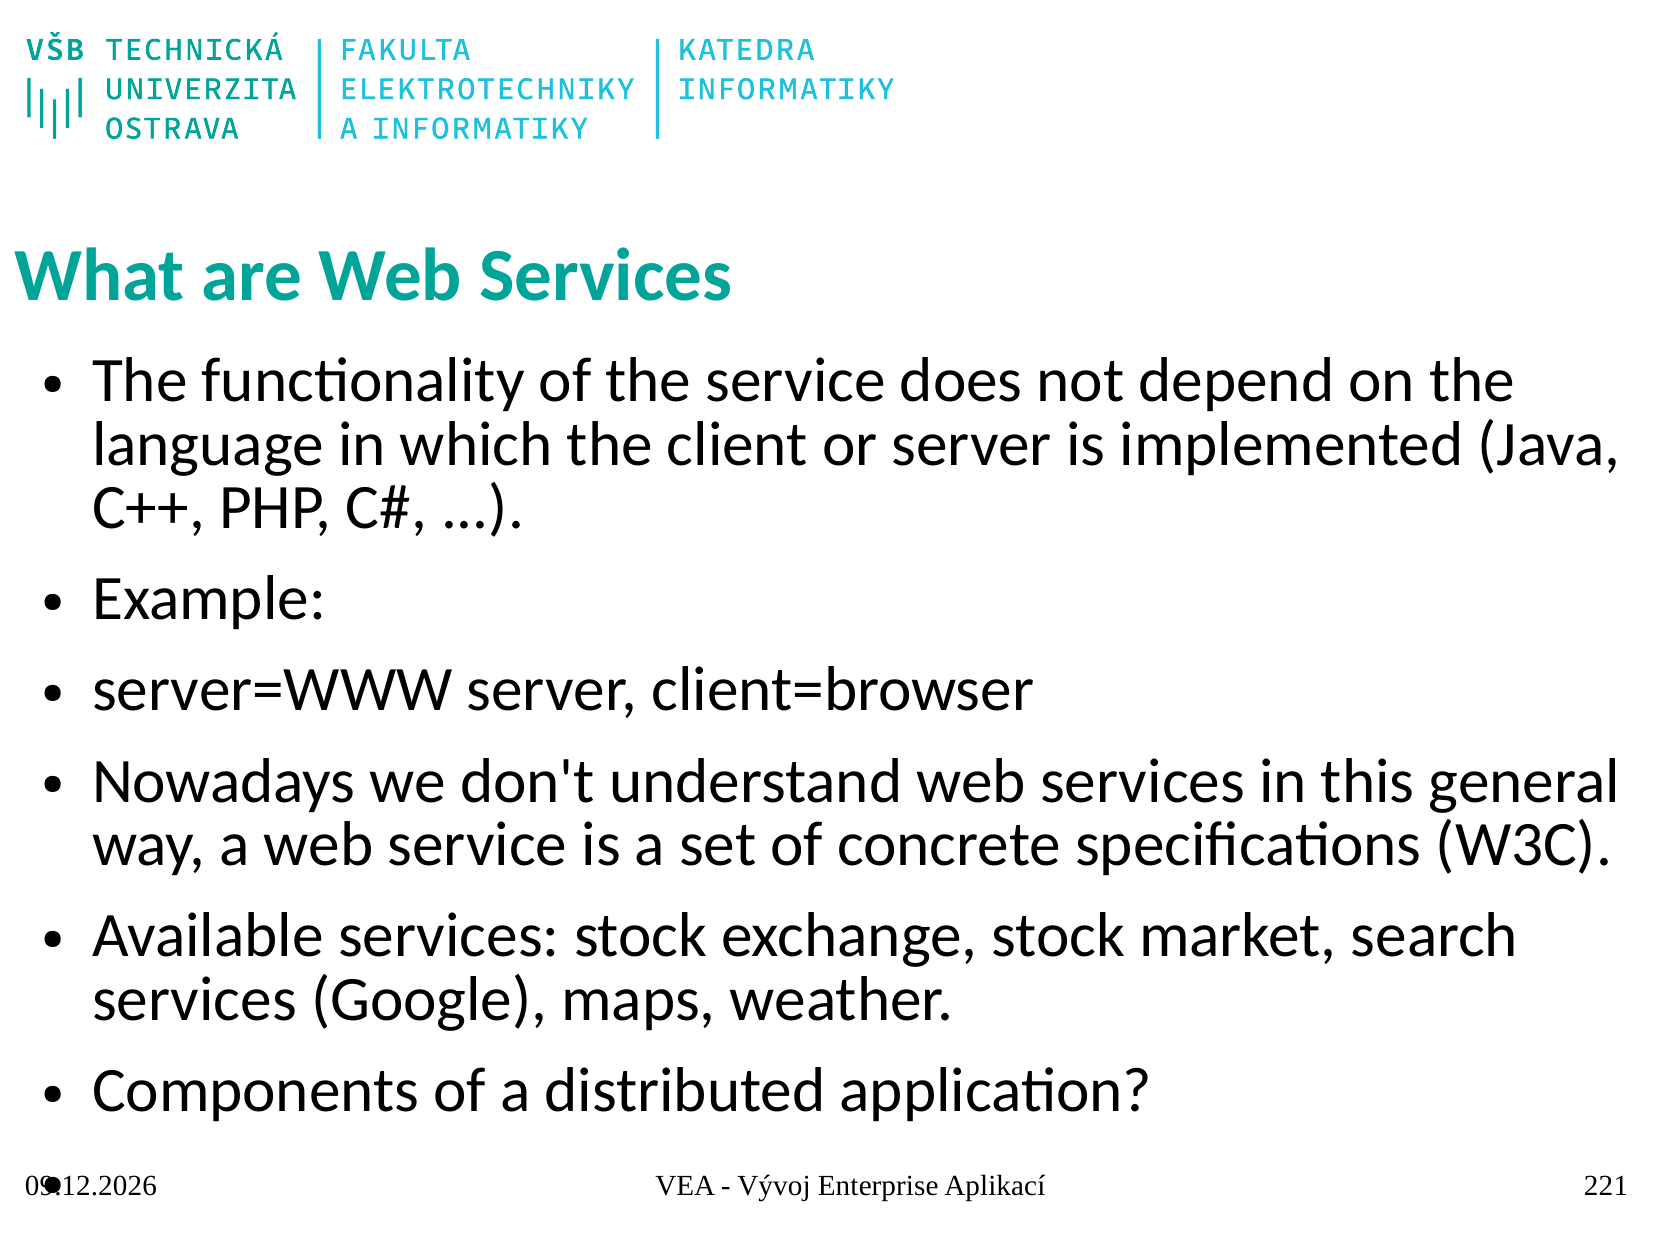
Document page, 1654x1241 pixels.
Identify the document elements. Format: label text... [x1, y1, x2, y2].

title What are Web Services [14, 165, 1619, 319]
list The functionality of the service does not depend on the language in which the client or server is implemented (Java, C++, PHP, C#, ...). Example: server=WWW server, client=browser Nowadays we don't understand web services in this general way, a web service is a set of concrete specifications (W3C). Available services: stock exchange, stock market, search services (Google), maps, weather. Components of a distributed application? [24, 354, 1629, 1146]
picture [26, 31, 894, 139]
